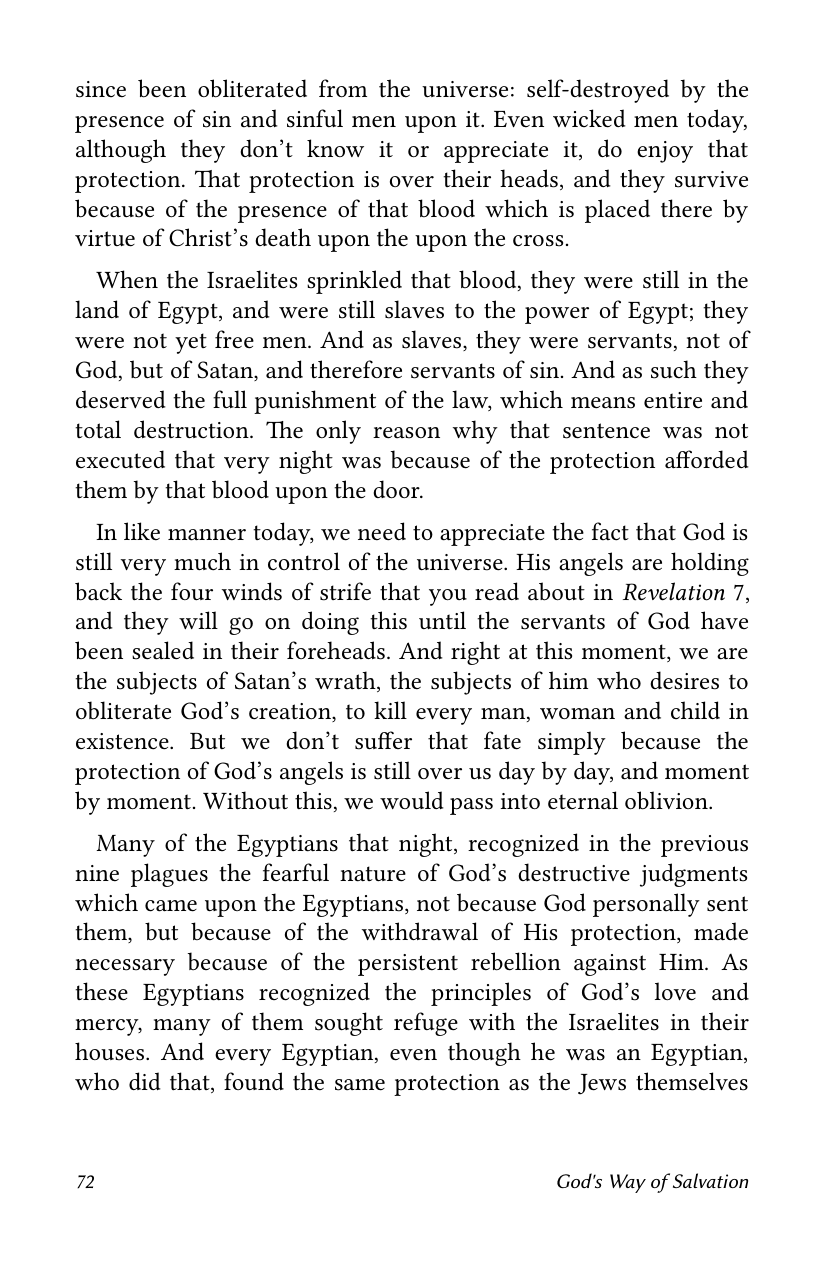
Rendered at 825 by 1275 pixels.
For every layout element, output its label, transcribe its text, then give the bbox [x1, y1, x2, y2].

text Many of the Egyptians that night, recognized in the previous nine plagues the fearful nature of God’s destructive judgments which came upon the Egyptians, not because God personally sent them, but because of the withdrawal of His protection, made necessary because of the persistent rebellion against Him. As these Egyptians recognized the principles of God’s love and mercy, many of them sought refuge with the Israelites in their houses. And every Egyptian, even though he was an Egyptian, who did that, found the same protection as the Jews themselves [75, 829, 750, 1096]
text since been obliterated from the universe: self-destroyed by the presence of sin and sinful men upon it. Even wicked men today, although they don’t know it or appreciate it, do enjoy that protection. That protection is over their heads, and they survive because of the presence of that blood which is placed there by virtue of Christ’s death upon the upon the cross. [75, 75, 750, 253]
text When the Israelites sprinkled that blood, they were still in the land of Egypt, and were still slaves to the power of Egypt; they were not yet free men. And as slaves, they were servants, not of God, but of Satan, and therefore servants of sin. And as such they deserved the full punishment of the law, which means entire and total destruction. The only reason why that sentence was not executed that very night was because of the protection afforded them by that blood upon the door. [75, 266, 750, 504]
text In like manner today, we need to appreciate the fact that God is still very much in control of the universe. His angels are holding back the four winds of strife that you read about in Revelation 7, and they will go on doing this until the servants of God have been sealed in their foreheads. And right at this moment, we are the subjects of Satan’s wrath, the subjects of him who desires to obliterate God’s creation, to kill every man, woman and child in existence. But we don’t suffer that fate simply because the protection of God’s angels is still over us day by day, and moment by moment. Without this, we would pass into eternal oblivion. [75, 518, 750, 815]
